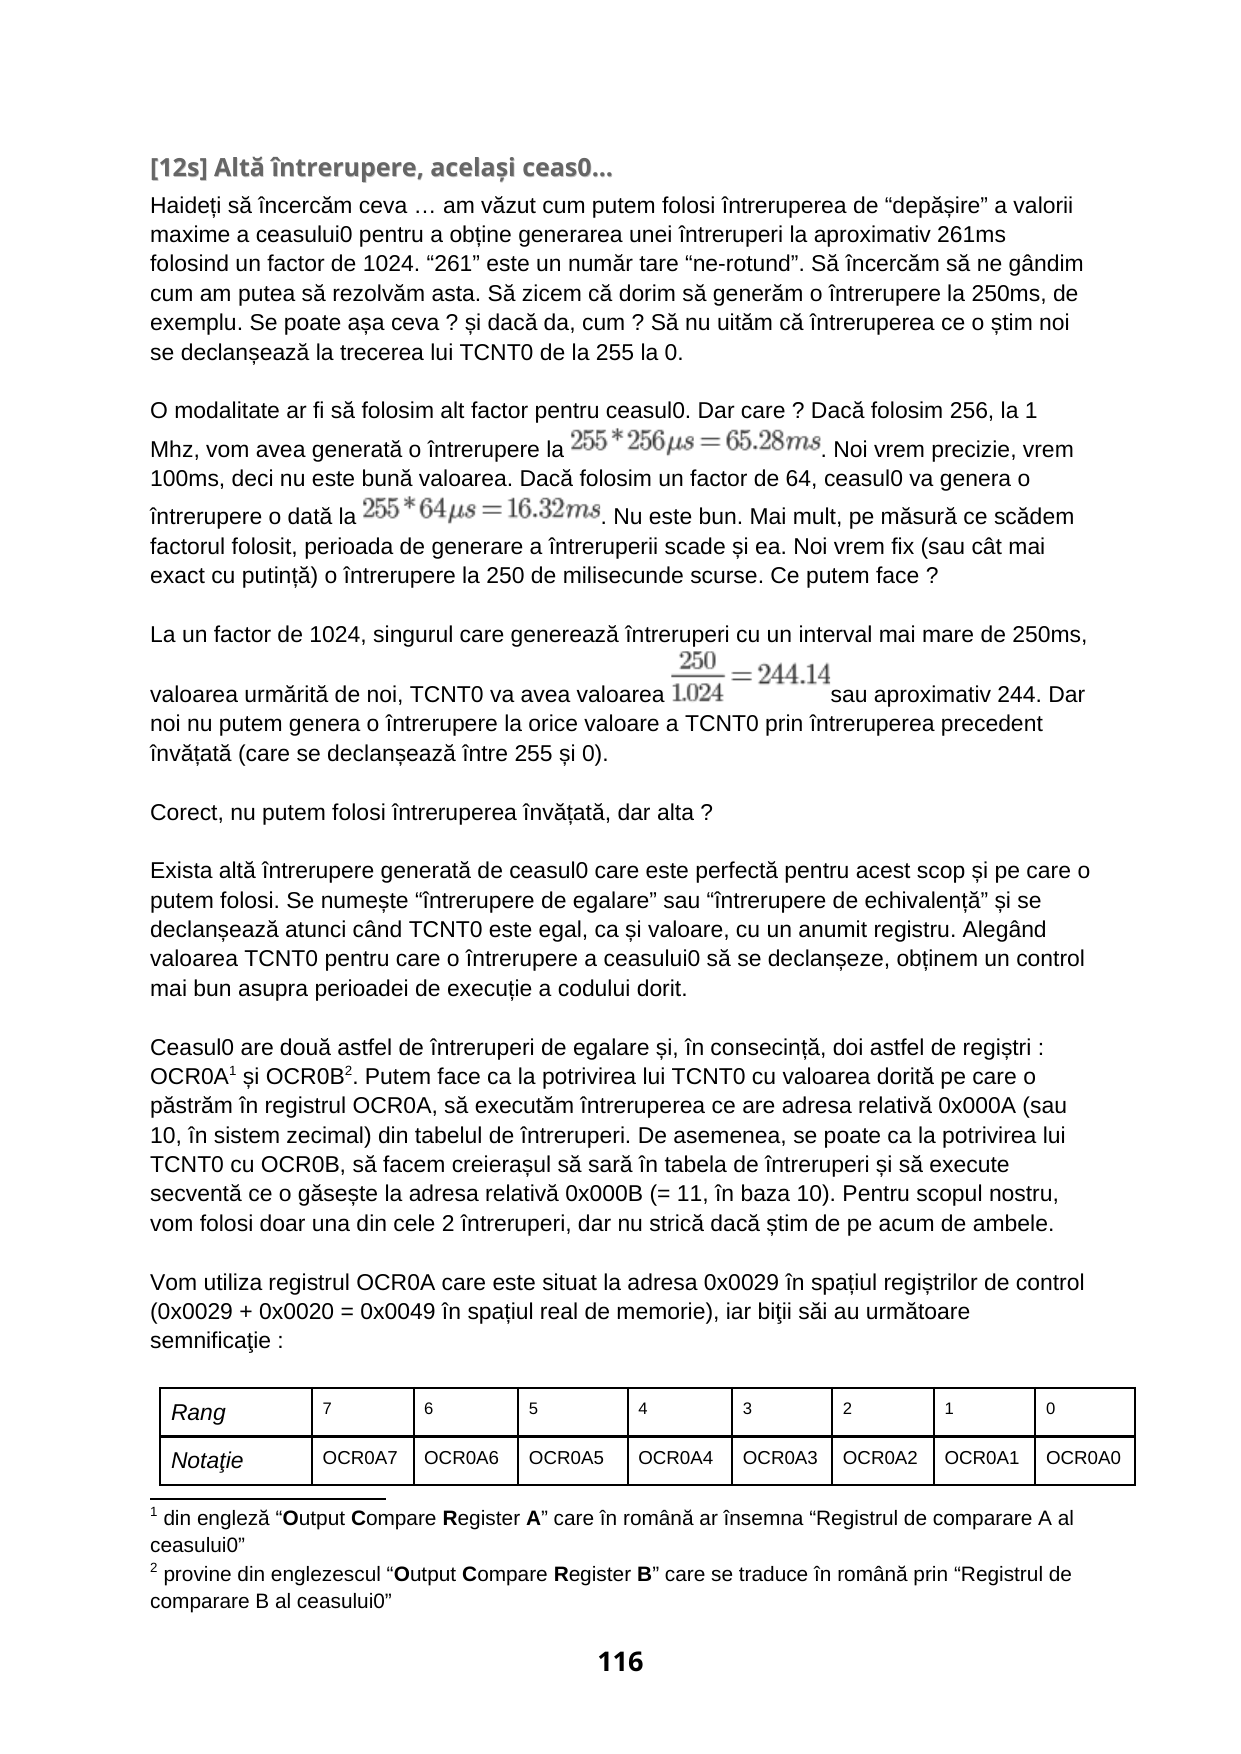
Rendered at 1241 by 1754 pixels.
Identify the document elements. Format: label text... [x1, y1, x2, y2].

table_cell Notaţie [161, 1438, 311, 1484]
table_cell OCR0A2 [833, 1438, 933, 1484]
picture [362, 495, 601, 525]
table_cell OCR0A3 [733, 1438, 831, 1484]
table_cell OCR0A1 [935, 1438, 1034, 1484]
table_cell OCR0A6 [415, 1438, 517, 1484]
table_header 1 [935, 1389, 1034, 1435]
table_header 6 [415, 1389, 517, 1435]
text Haideți să încercăm ceva … am văzut cum putem folosi întreruperea de “depășire” a valorii maxime a ceasului0 pentru a obține generarea unei întreruperi la aproximativ 261ms folosind un factor de 1024. “261” este un număr tare “ne-rotund”. Să încercăm să ne gândim cum am putea să rezolvăm asta. Să zicem că dorim să generăm o întrerupere la 250ms, de exemplu. Se poate așa ceva ? și dacă da, cum ? Să nu uităm că întreruperea ce o știm noi se declanșează la trecerea lui TCNT0 de la 255 la 0. [150, 192, 1091, 365]
text Vom utiliza registrul OCR0A care este situat la adresa 0x0029 în spațiul regiștrilor de control (0x0029 + 0x0020 = 0x0049 în spațiul real de memorie), iar biţii săi au următoare semnificaţie : [150, 1269, 1091, 1354]
table_header 5 [519, 1389, 627, 1435]
text din engleză “Output Compare Register A” care în română ar însemna “Registrul de comparare A al ceasului0” [150, 1505, 1091, 1557]
table_cell OCR0A5 [519, 1438, 627, 1484]
table_cell OCR0A0 [1036, 1438, 1134, 1484]
text La un factor de 1024, singurul care generează întreruperi cu un interval mai mare de 250ms, valoarea urmărită de noi, TCNT0 va avea valoarea sau aproximativ 244. Dar noi nu putem genera o întrerupere la orice valoare a TCNT0 prin întreruperea precedent învățată (care se declanșează între 255 și 0). [150, 622, 1091, 766]
table_header 7 [313, 1389, 413, 1435]
table_header 0 [1036, 1389, 1134, 1435]
text O modalitate ar fi să folosim alt factor pentru ceasul0. Dar care ? Dacă folosim 256, la 1 Mhz, vom avea generată o întrerupere la . Noi vrem precizie, vrem 100ms, deci nu este bună valoarea. Dacă folosim un factor de 64, ceasul0 va genera o întrerupere o dată la . Nu este bun. Mai mult, pe măsură ce scădem factorul folosit, perioada de generare a întreruperii scade și ea. Noi vrem fix (sau cât mai exact cu putință) o întrerupere la 250 de milisecunde scurse. Ce putem face ? [150, 398, 1091, 588]
picture [570, 427, 821, 457]
table_header 3 [733, 1389, 831, 1435]
table_cell OCR0A4 [629, 1438, 731, 1484]
table_cell OCR0A7 [313, 1438, 413, 1484]
subtitle [12s] Altă întrerupere, același ceas0... [150, 150, 1091, 184]
text Exista altă întrerupere generată de ceasul0 care este perfectă pentru acest scop și pe care o putem folosi. Se numește “întrerupere de egalare” sau “întrerupere de echivalență” și se declanșează atunci când TCNT0 este egal, ca și valoare, cu un anumit registru. Alegând valoarea TCNT0 pentru care o întrerupere a ceasului0 să se declanșeze, obținem un control mai bun asupra perioadei de execuție a codului dorit. [150, 858, 1091, 1001]
table_header 4 [629, 1389, 731, 1435]
table_header Rang [161, 1389, 311, 1435]
picture [671, 651, 831, 703]
text Corect, nu putem folosi întreruperea învățată, dar alta ? [150, 799, 1091, 825]
table_header 2 [833, 1389, 933, 1435]
text provine din englezescul “Output Compare Register B” care se traduce în română prin “Registrul de comparare B al ceasului0” [150, 1561, 1091, 1613]
text Ceasul0 are două astfel de întreruperi de egalare și, în consecință, doi astfel de regiștri : OCR0A și OCR0B. Putem face ca la potrivirea lui TCNT0 cu valoarea dorită pe care o păstrăm în registrul OCR0A, să executăm întreruperea ce are adresa relativă 0x000A (sau 10, în sistem zecimal) din tabelul de întreruperi. De asemenea, se poate ca la potrivirea lui TCNT0 cu OCR0B, să facem creierașul să sară în tabela de întreruperi și să execute secventă ce o găsește la adresa relativă 0x000B (= 11, în baza 10). Pentru scopul nostru, vom folosi doar una din cele 2 întreruperi, dar nu strică dacă știm de pe acum de ambele. [150, 1034, 1091, 1236]
